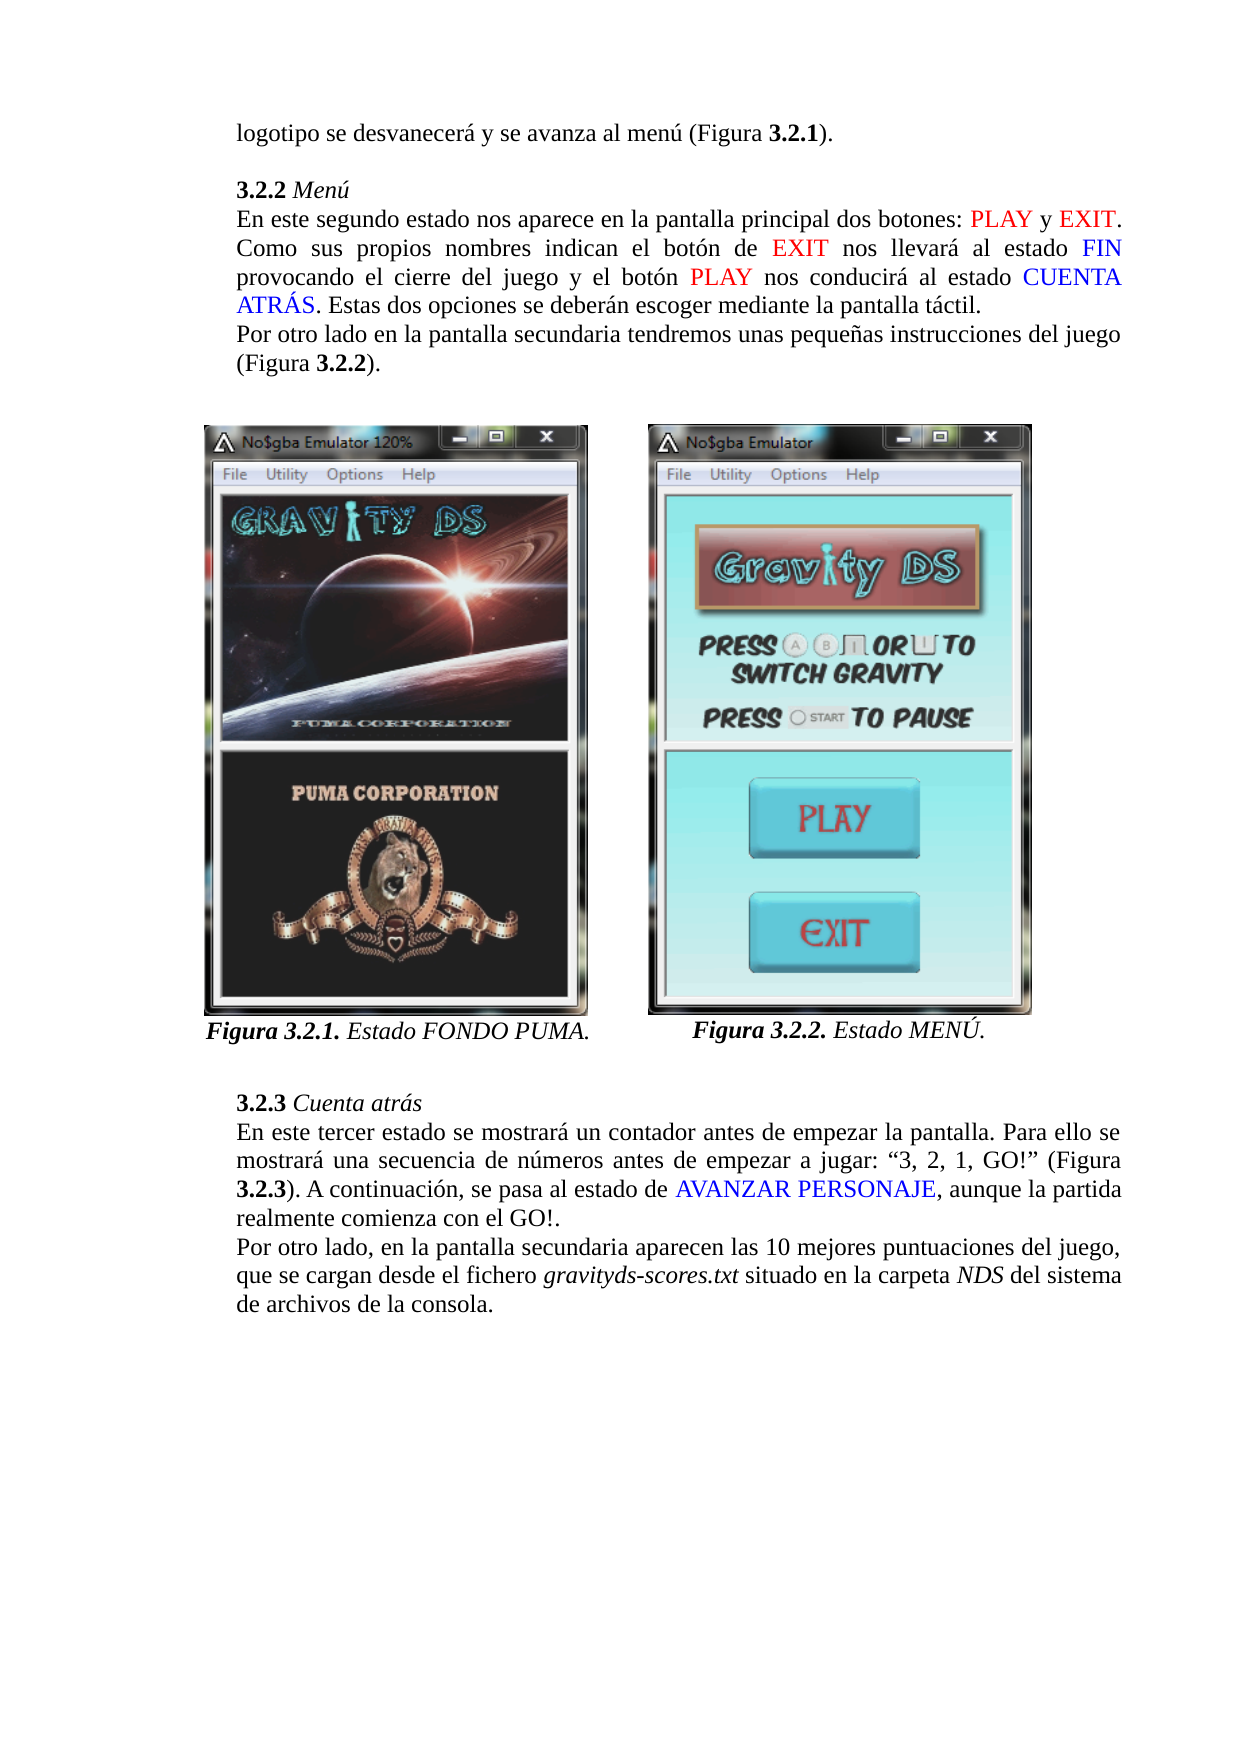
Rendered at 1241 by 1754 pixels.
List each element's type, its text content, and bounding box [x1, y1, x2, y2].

list 3.2.3 Cuenta atrás [236, 1088, 1122, 1117]
text En este tercer estado se mostrará un contador antes de empezar la pantalla. Para ello se mostrará una secuencia de números antes de empezar a jugar: “3, 2, 1, GO!” (Figura 3.2.3). A continuación, se pasa al estado de AVANZAR PERSONAJE, aunque la partida realmente comienza con el GO!. [236, 1117, 1122, 1232]
list Figura 3.2.1. Estado FONDO PUMA. [204, 1016, 594, 1045]
picture [648, 424, 1032, 1015]
text En este segundo estado nos aparece en la pantalla principal dos botones: PLAY y EXIT. Como sus propios nombres indican el botón de EXIT nos llevará al estado FIN provocando el cierre del juego y el botón PLAY nos conducirá al estado CUENTA ATRÁS. Estas dos opciones se deberán escoger mediante la pantalla táctil. [236, 204, 1122, 319]
text Por otro lado, en la pantalla secundaria aparecen las 10 mejores puntuaciones del juego, que se cargan desde el fichero gravityds-scores.txt situado en la carpeta NDS del sistema de archivos de la consola. [236, 1232, 1122, 1318]
text 3.2.2 Menú [236, 176, 1122, 204]
list Figura 3.2.2. Estado MENÚ. [642, 1015, 1038, 1044]
picture [204, 425, 588, 1016]
text logotipo se desvanecerá y se avanza al menú (Figura 3.2.1). [236, 118, 1122, 147]
text Por otro lado en la pantalla secundaria tendremos unas pequeñas instrucciones del juego (Figura 3.2.2). [236, 319, 1122, 377]
